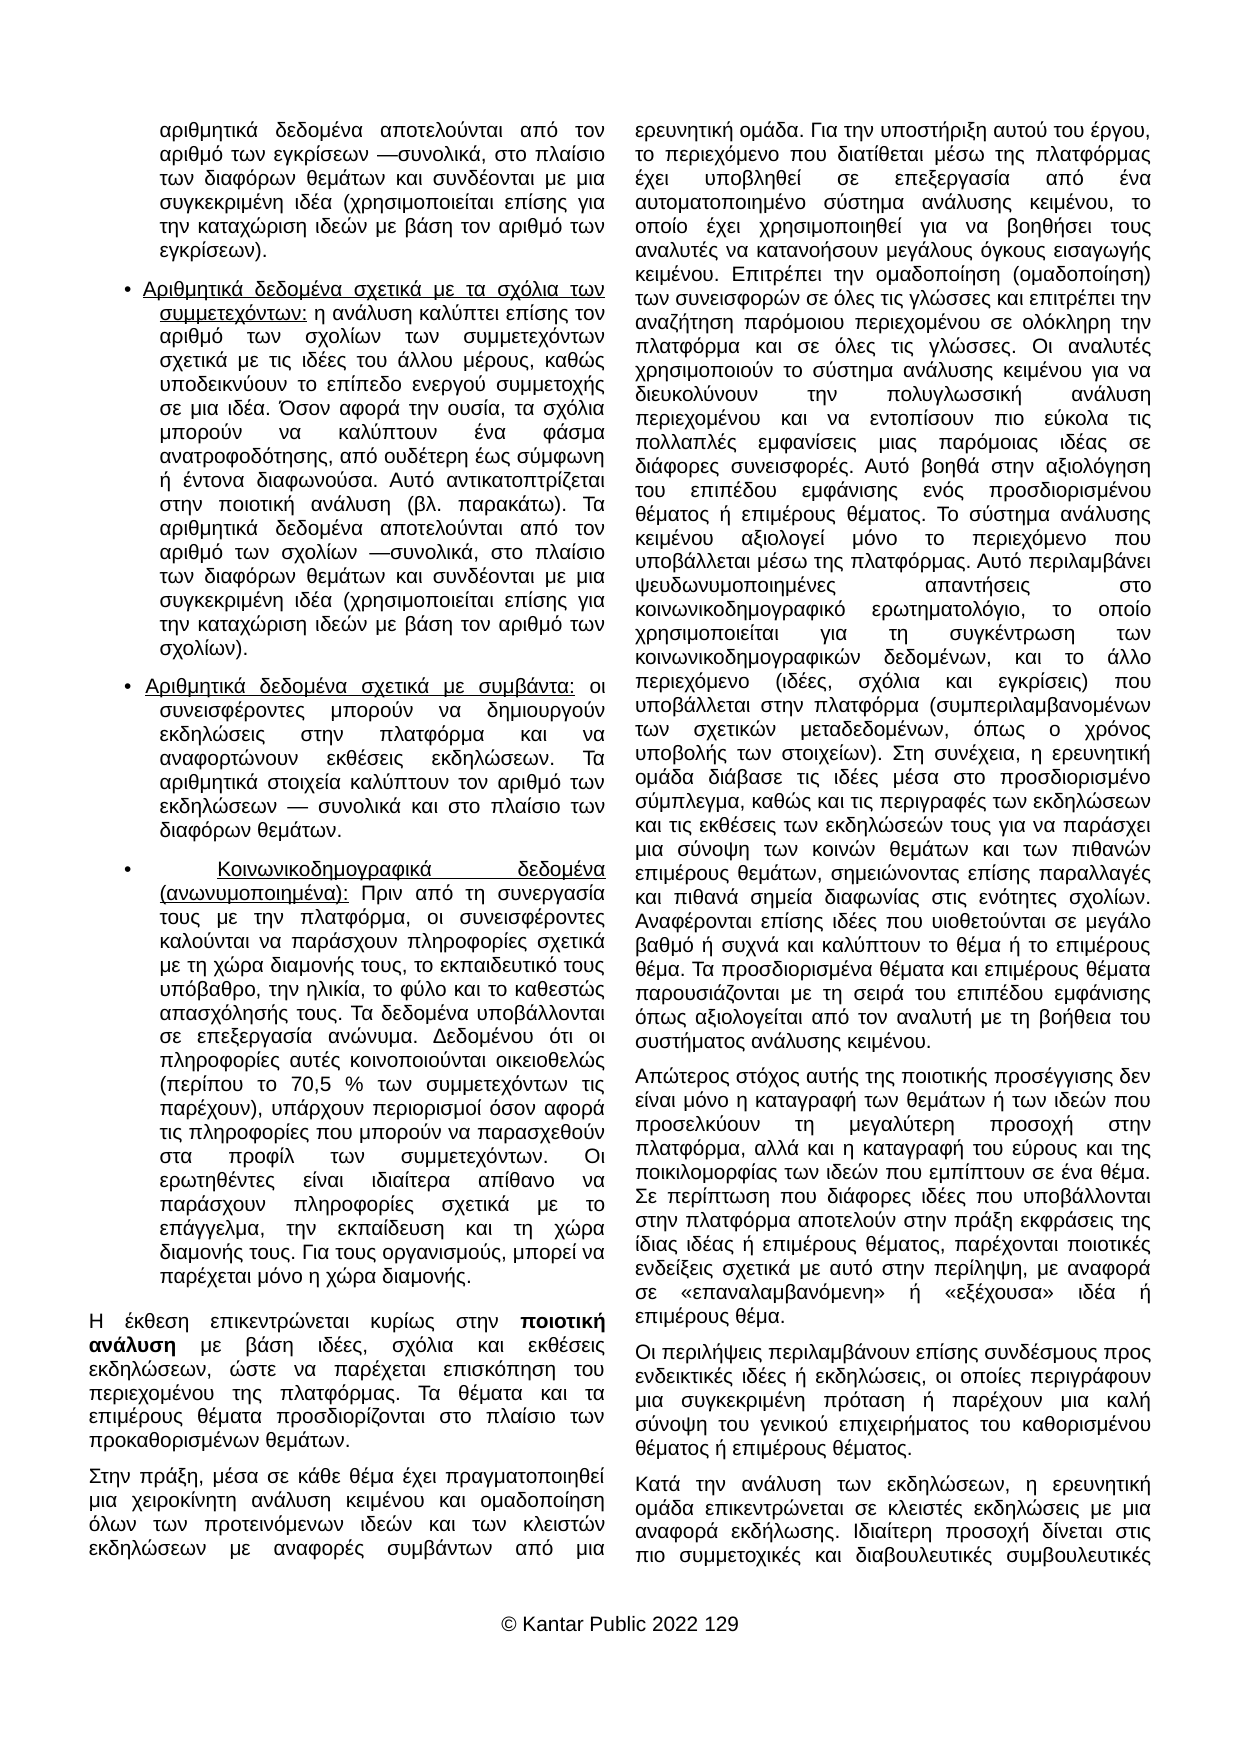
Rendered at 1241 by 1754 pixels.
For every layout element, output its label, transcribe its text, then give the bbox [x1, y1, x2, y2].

text αριθμητικά δεδομένα αποτελούνται από τον αριθμό των εγκρίσεων —συνολικά, στο πλαίσιο των διαφόρων θεμάτων και συνδέονται με μια συγκεκριμένη ιδέα (χρησιμοποιείται επίσης για την καταχώριση ιδεών με βάση τον αριθμό των εγκρίσεων). [124, 118, 605, 262]
text Στην πράξη, μέσα σε κάθε θέμα έχει πραγματοποιηθεί μια χειροκίνητη ανάλυση κειμένου και ομαδοποίηση όλων των προτεινόμενων ιδεών και των κλειστών εκδηλώσεων με αναφορές συμβάντων από μια [88, 1464, 605, 1560]
text • Αριθμητικά δεδομένα σχετικά με τα σχόλια των συμμετεχόντων: η ανάλυση καλύπτει επίσης τον αριθμό των σχολίων των συμμετεχόντων σχετικά με τις ιδέες του άλλου μέρους, καθώς υποδεικνύουν το επίπεδο ενεργού συμμετοχής σε μια ιδέα. Όσον αφορά την ουσία, τα σχόλια μπορούν να καλύπτουν ένα φάσμα ανατροφοδότησης, από ουδέτερη έως σύμφωνη ή έντονα διαφωνούσα. Αυτό αντικατοπτρίζεται στην ποιοτική ανάλυση (βλ. παρακάτω). Τα αριθμητικά δεδομένα αποτελούνται από τον αριθμό των σχολίων —συνολικά, στο πλαίσιο των διαφόρων θεμάτων και συνδέονται με μια συγκεκριμένη ιδέα (χρησιμοποιείται επίσης για την καταχώριση ιδεών με βάση τον αριθμό των σχολίων). [124, 276, 605, 660]
text Απώτερος στόχος αυτής της ποιοτικής προσέγγισης δεν είναι μόνο η καταγραφή των θεμάτων ή των ιδεών που προσελκύουν τη μεγαλύτερη προσοχή στην πλατφόρμα, αλλά και η καταγραφή του εύρους και της ποικιλομορφίας των ιδεών που εμπίπτουν σε ένα θέμα. Σε περίπτωση που διάφορες ιδέες που υποβάλλονται στην πλατφόρμα αποτελούν στην πράξη εκφράσεις της ίδιας ιδέας ή επιμέρους θέματος, παρέχονται ποιοτικές ενδείξεις σχετικά με αυτό στην περίληψη, με αναφορά σε «επαναλαμβανόμενη» ή «εξέχουσα» ιδέα ή επιμέρους θέμα. [635, 1064, 1152, 1328]
text Η έκθεση επικεντρώνεται κυρίως στην ποιοτική ανάλυση με βάση ιδέες, σχόλια και εκθέσεις εκδηλώσεων, ώστε να παρέχεται επισκόπηση του περιεχομένου της πλατφόρμας. Τα θέματα και τα επιμέρους θέματα προσδιορίζονται στο πλαίσιο των προκαθορισμένων θεμάτων. [88, 1308, 605, 1452]
text ερευνητική ομάδα. Για την υποστήριξη αυτού του έργου, το περιεχόμενο που διατίθεται μέσω της πλατφόρμας έχει υποβληθεί σε επεξεργασία από ένα αυτοματοποιημένο σύστημα ανάλυσης κειμένου, το οποίο έχει χρησιμοποιηθεί για να βοηθήσει τους αναλυτές να κατανοήσουν μεγάλους όγκους εισαγωγής κειμένου. Επιτρέπει την ομαδοποίηση (ομαδοποίηση) των συνεισφορών σε όλες τις γλώσσες και επιτρέπει την αναζήτηση παρόμοιου περιεχομένου σε ολόκληρη την πλατφόρμα και σε όλες τις γλώσσες. Οι αναλυτές χρησιμοποιούν το σύστημα ανάλυσης κειμένου για να διευκολύνουν την πολυγλωσσική ανάλυση περιεχομένου και να εντοπίσουν πιο εύκολα τις πολλαπλές εμφανίσεις μιας παρόμοιας ιδέας σε διάφορες συνεισφορές. Αυτό βοηθά στην αξιολόγηση του επιπέδου εμφάνισης ενός προσδιορισμένου θέματος ή επιμέρους θέματος. Το σύστημα ανάλυσης κειμένου αξιολογεί μόνο το περιεχόμενο που υποβάλλεται μέσω της πλατφόρμας. Αυτό περιλαμβάνει ψευδωνυμοποιημένες απαντήσεις στο κοινωνικοδημογραφικό ερωτηματολόγιο, το οποίο χρησιμοποιείται για τη συγκέντρωση των κοινωνικοδημογραφικών δεδομένων, και το άλλο περιεχόμενο (ιδέες, σχόλια και εγκρίσεις) που υποβάλλεται στην πλατφόρμα (συμπεριλαμβανομένων των σχετικών μεταδεδομένων, όπως ο χρόνος υποβολής των στοιχείων). Στη συνέχεια, η ερευνητική ομάδα διάβασε τις ιδέες μέσα στο προσδιορισμένο σύμπλεγμα, καθώς και τις περιγραφές των εκδηλώσεων και τις εκθέσεις των εκδηλώσεών τους για να παράσχει μια σύνοψη των κοινών θεμάτων και των πιθανών επιμέρους θεμάτων, σημειώνοντας επίσης παραλλαγές και πιθανά σημεία διαφωνίας στις ενότητες σχολίων. Αναφέρονται επίσης ιδέες που υιοθετούνται σε μεγάλο βαθμό ή συχνά και καλύπτουν το θέμα ή το επιμέρους θέμα. Τα προσδιορισμένα θέματα και επιμέρους θέματα παρουσιάζονται με τη σειρά του επιπέδου εμφάνισης όπως αξιολογείται από τον αναλυτή με τη βοήθεια του συστήματος ανάλυσης κειμένου. [635, 118, 1152, 1052]
text • Κοινωνικοδημογραφικά δεδομένα (ανωνυμοποιημένα): Πριν από τη συνεργασία τους με την πλατφόρμα, οι συνεισφέροντες καλούνται να παράσχουν πληροφορίες σχετικά με τη χώρα διαμονής τους, το εκπαιδευτικό τους υπόβαθρο, την ηλικία, το φύλο και το καθεστώς απασχόλησής τους. Τα δεδομένα υποβάλλονται σε επεξεργασία ανώνυμα. Δεδομένου ότι οι πληροφορίες αυτές κοινοποιούνται οικειοθελώς (περίπου το 70,5 % των συμμετεχόντων τις παρέχουν), υπάρχουν περιορισμοί όσον αφορά τις πληροφορίες που μπορούν να παρασχεθούν στα προφίλ των συμμετεχόντων. Οι ερωτηθέντες είναι ιδιαίτερα απίθανο να παράσχουν πληροφορίες σχετικά με το επάγγελμα, την εκπαίδευση και τη χώρα διαμονής τους. Για τους οργανισμούς, μπορεί να παρέχεται μόνο η χώρα διαμονής. [124, 857, 605, 1288]
text Κατά την ανάλυση των εκδηλώσεων, η ερευνητική ομάδα επικεντρώνεται σε κλειστές εκδηλώσεις με μια αναφορά εκδήλωσης. Ιδιαίτερη προσοχή δίνεται στις πιο συμμετοχικές και διαβουλευτικές συμβουλευτικές [635, 1471, 1152, 1567]
text Οι περιλήψεις περιλαμβάνουν επίσης συνδέσμους προς ενδεικτικές ιδέες ή εκδηλώσεις, οι οποίες περιγράφουν μια συγκεκριμένη πρόταση ή παρέχουν μια καλή σύνοψη του γενικού επιχειρήματος του καθορισμένου θέματος ή επιμέρους θέματος. [635, 1340, 1152, 1459]
text • Αριθμητικά δεδομένα σχετικά με συμβάντα: οι συνεισφέροντες μπορούν να δημιουργούν εκδηλώσεις στην πλατφόρμα και να αναφορτώνουν εκθέσεις εκδηλώσεων. Τα αριθμητικά στοιχεία καλύπτουν τον αριθμό των εκδηλώσεων — συνολικά και στο πλαίσιο των διαφόρων θεμάτων. [124, 674, 605, 842]
